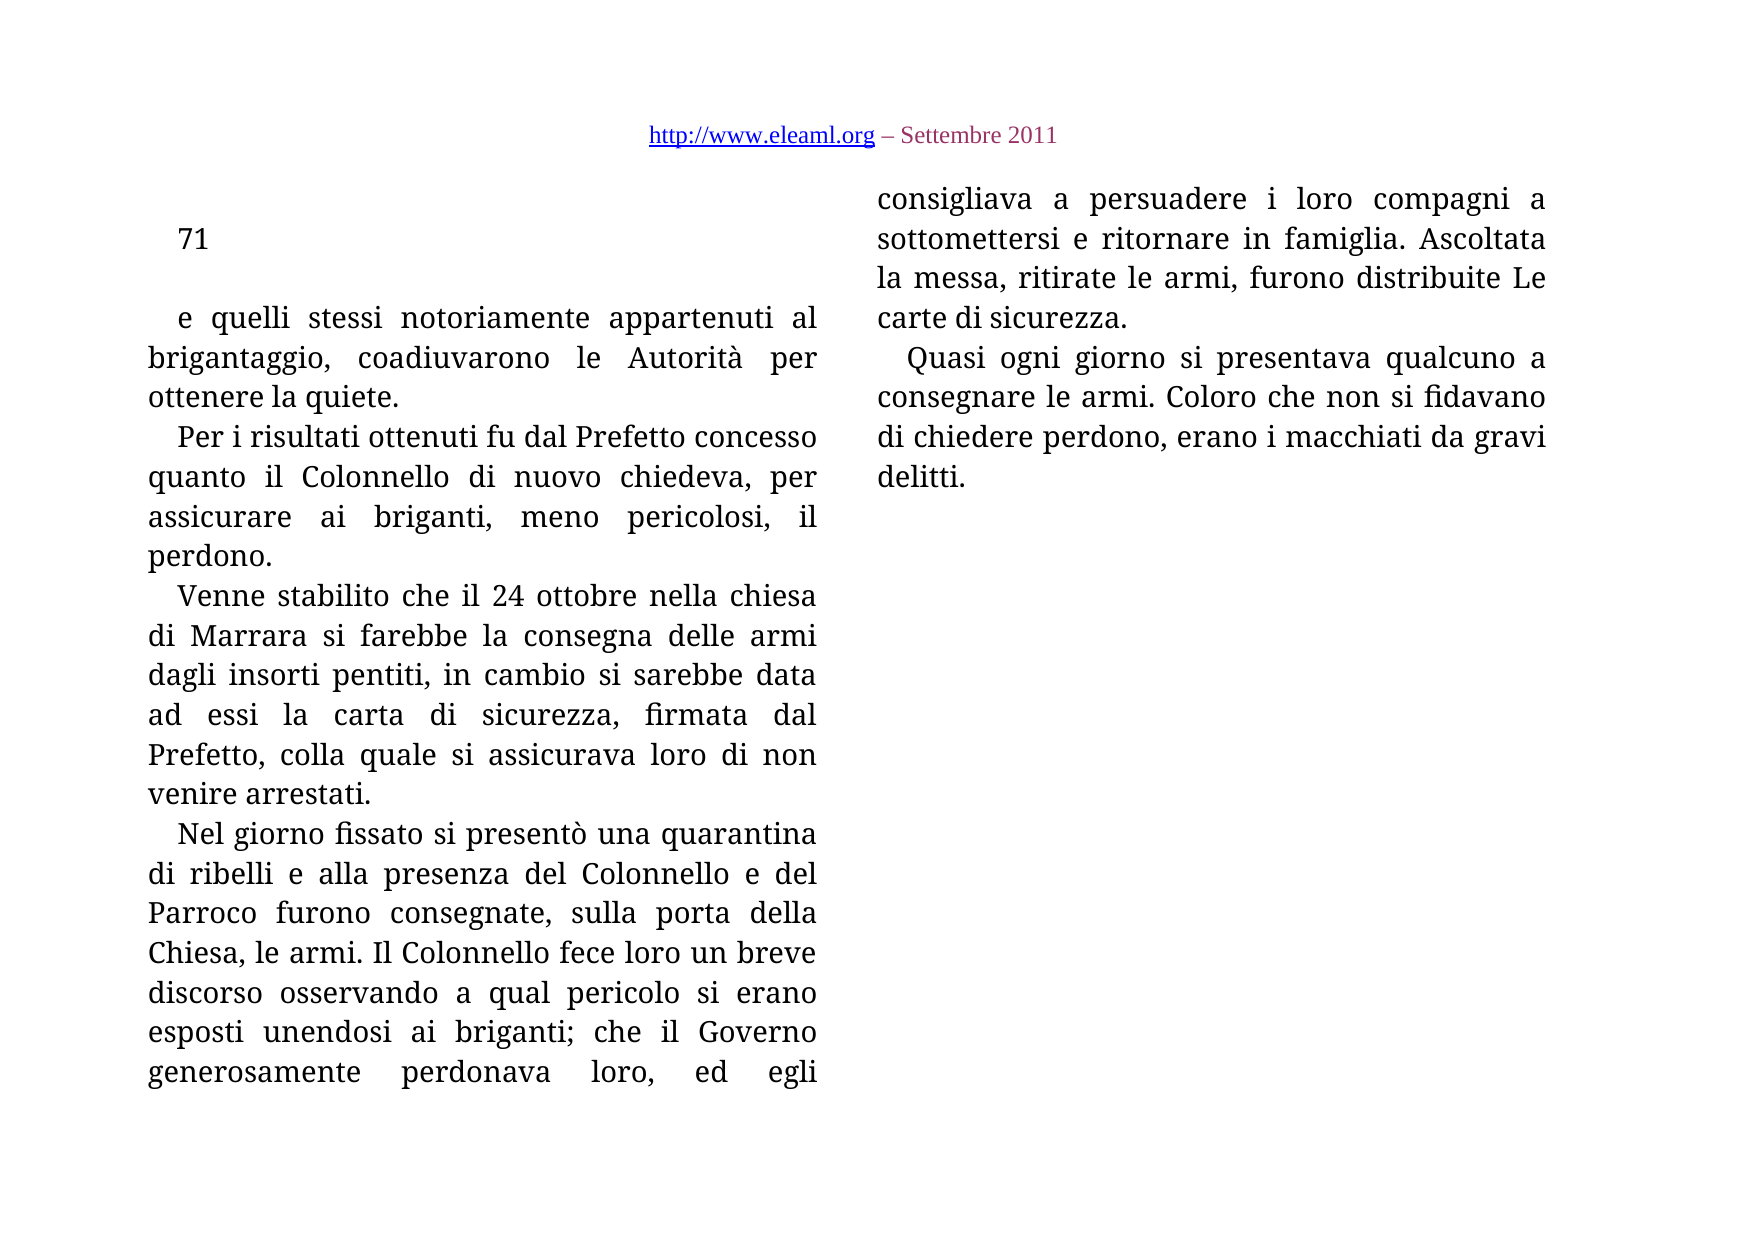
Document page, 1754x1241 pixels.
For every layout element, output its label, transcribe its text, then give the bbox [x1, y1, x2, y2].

text Quasi ogni giorno si presentava qualcuno a consegnare le armi. Coloro che non si fidavano di chiedere perdono, erano i macchiati da gravi delitti. [877, 337, 1547, 496]
text 71 [148, 218, 818, 258]
text Per i risultati ottenuti fu dal Prefetto concesso quanto il Colonnello di nuovo chiedeva, per assicurare ai briganti, meno pericolosi, il perdono. [148, 416, 818, 575]
text e quelli stessi notoriamente appartenuti al brigantaggio, coadiuvarono le Autorità per ottenere la quiete. [148, 297, 818, 416]
text Nel giorno fissato si presentò una quarantina di ribelli e alla presenza del Colonnello e del Parroco furono consegnate, sulla porta della Chiesa, le armi. Il Colonnello fece loro un breve discorso osservando a qual pericolo si erano esposti unendosi ai briganti; che il Governo generosamente perdonava loro, ed egli [148, 813, 818, 1091]
text consigliava a persuadere i loro compagni a sottomettersi e ritornare in famiglia. Ascoltata la messa, ritirate le armi, furono distribuite Le carte di sicurezza. [877, 178, 1547, 337]
text Venne stabilito che il 24 ottobre nella chiesa di Marrara si farebbe la consegna delle armi dagli insorti pentiti, in cambio si sarebbe data ad essi la carta di sicurezza, firmata dal Prefetto, colla quale si assicurava loro di non venire arrestati. [148, 575, 818, 813]
